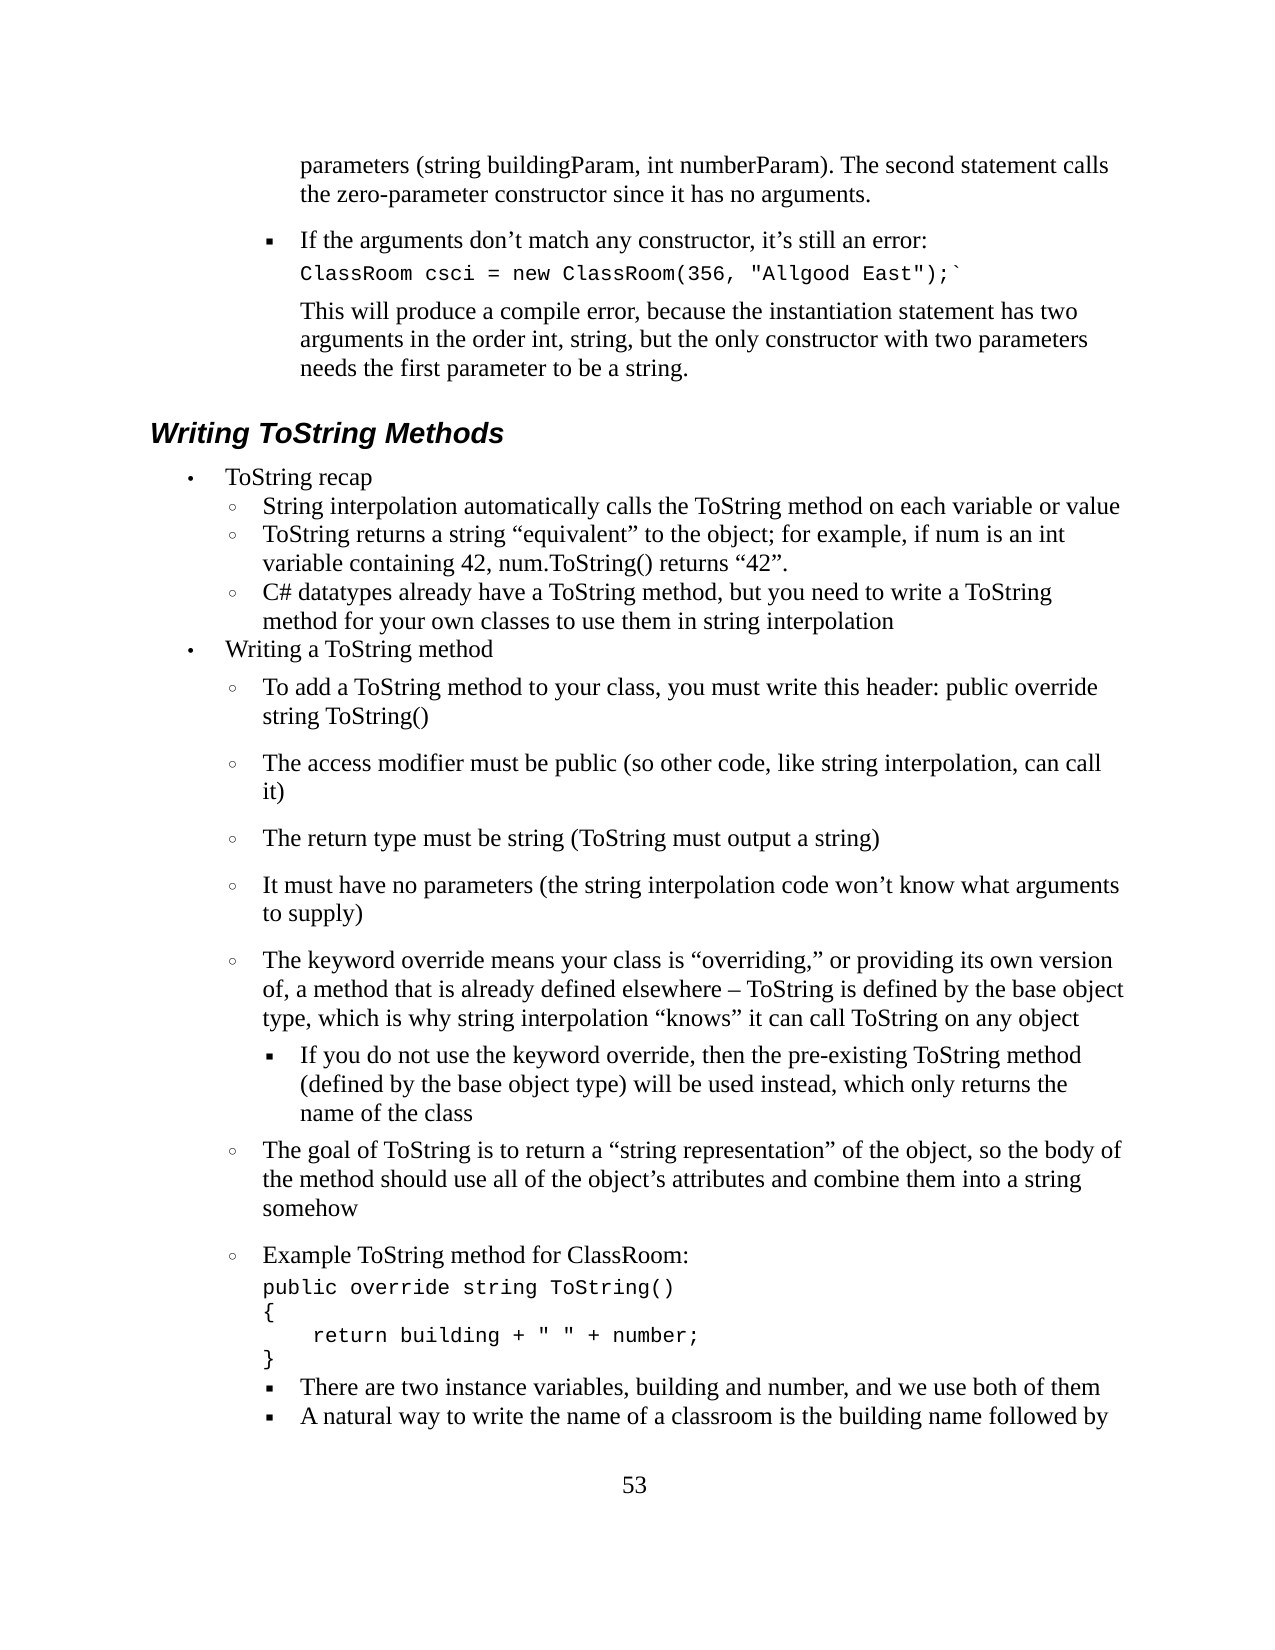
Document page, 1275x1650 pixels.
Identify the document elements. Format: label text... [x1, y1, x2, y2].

list ToString returns a string “equivalent” to the object; for example, if num is an int variable containing 42, num.ToString() returns “42”. [225, 519, 1125, 577]
list parameters (string buildingParam, int numberParam). The second statement calls the zero-parameter constructor since it has no arguments. [262, 150, 1125, 207]
list The access modifier must be public (so other code, like string interpolation, can call it) [225, 748, 1125, 805]
list { [225, 1301, 1125, 1325]
list A natural way to write the name of a classroom is the building name followed by [262, 1401, 1125, 1429]
list Writing a ToString method [187, 634, 1125, 663]
list The keyword override means your class is “overriding,” or providing its own version of, a method that is already defined elsewhere – ToString is defined by the base object type, which is why string interpolation “knows” it can call ToString on any object [225, 945, 1125, 1031]
list ToString recap [187, 462, 1125, 491]
list The return type must be string (ToString must output a string) [225, 823, 1125, 852]
list Example ToString method for ClassRoom: [225, 1240, 1125, 1268]
list ClassRoom csci = new ClassRoom(356, "Allgood East");` [262, 263, 1125, 287]
list There are two instance variables, building and number, and we use both of them [262, 1372, 1125, 1401]
list It must have no parameters (the string interpolation code won’t know what arguments to supply) [225, 870, 1125, 927]
list C# datatypes already have a ToString method, but you need to write a ToString method for your own classes to use them in string interpolation [225, 577, 1125, 634]
list The goal of ToString is to return a “string representation” of the object, so the body of the method should use all of the object’s attributes and combine them into a string somehow [225, 1136, 1125, 1222]
list If you do not use the keyword override, then the pre-existing ToString method (defined by the base object type) will be used instead, which only returns the name of the class [262, 1040, 1125, 1127]
list return building + " " + number; [225, 1325, 1125, 1348]
list To add a ToString method to your class, you must write this header: public override string ToString() [225, 672, 1125, 730]
list This will produce a compile error, because the instantiation statement has two arguments in the order int, string, but the only constructor with two parameters needs the first parameter to be a string. [262, 296, 1125, 382]
subtitle Writing ToString Methods [150, 416, 1125, 449]
list public override string ToString() [225, 1277, 1125, 1301]
list If the arguments don’t match any constructor, it’s still an error: [262, 225, 1125, 254]
list String interpolation automatically calls the ToString method on each variable or value [225, 491, 1125, 519]
list } [225, 1348, 1125, 1372]
